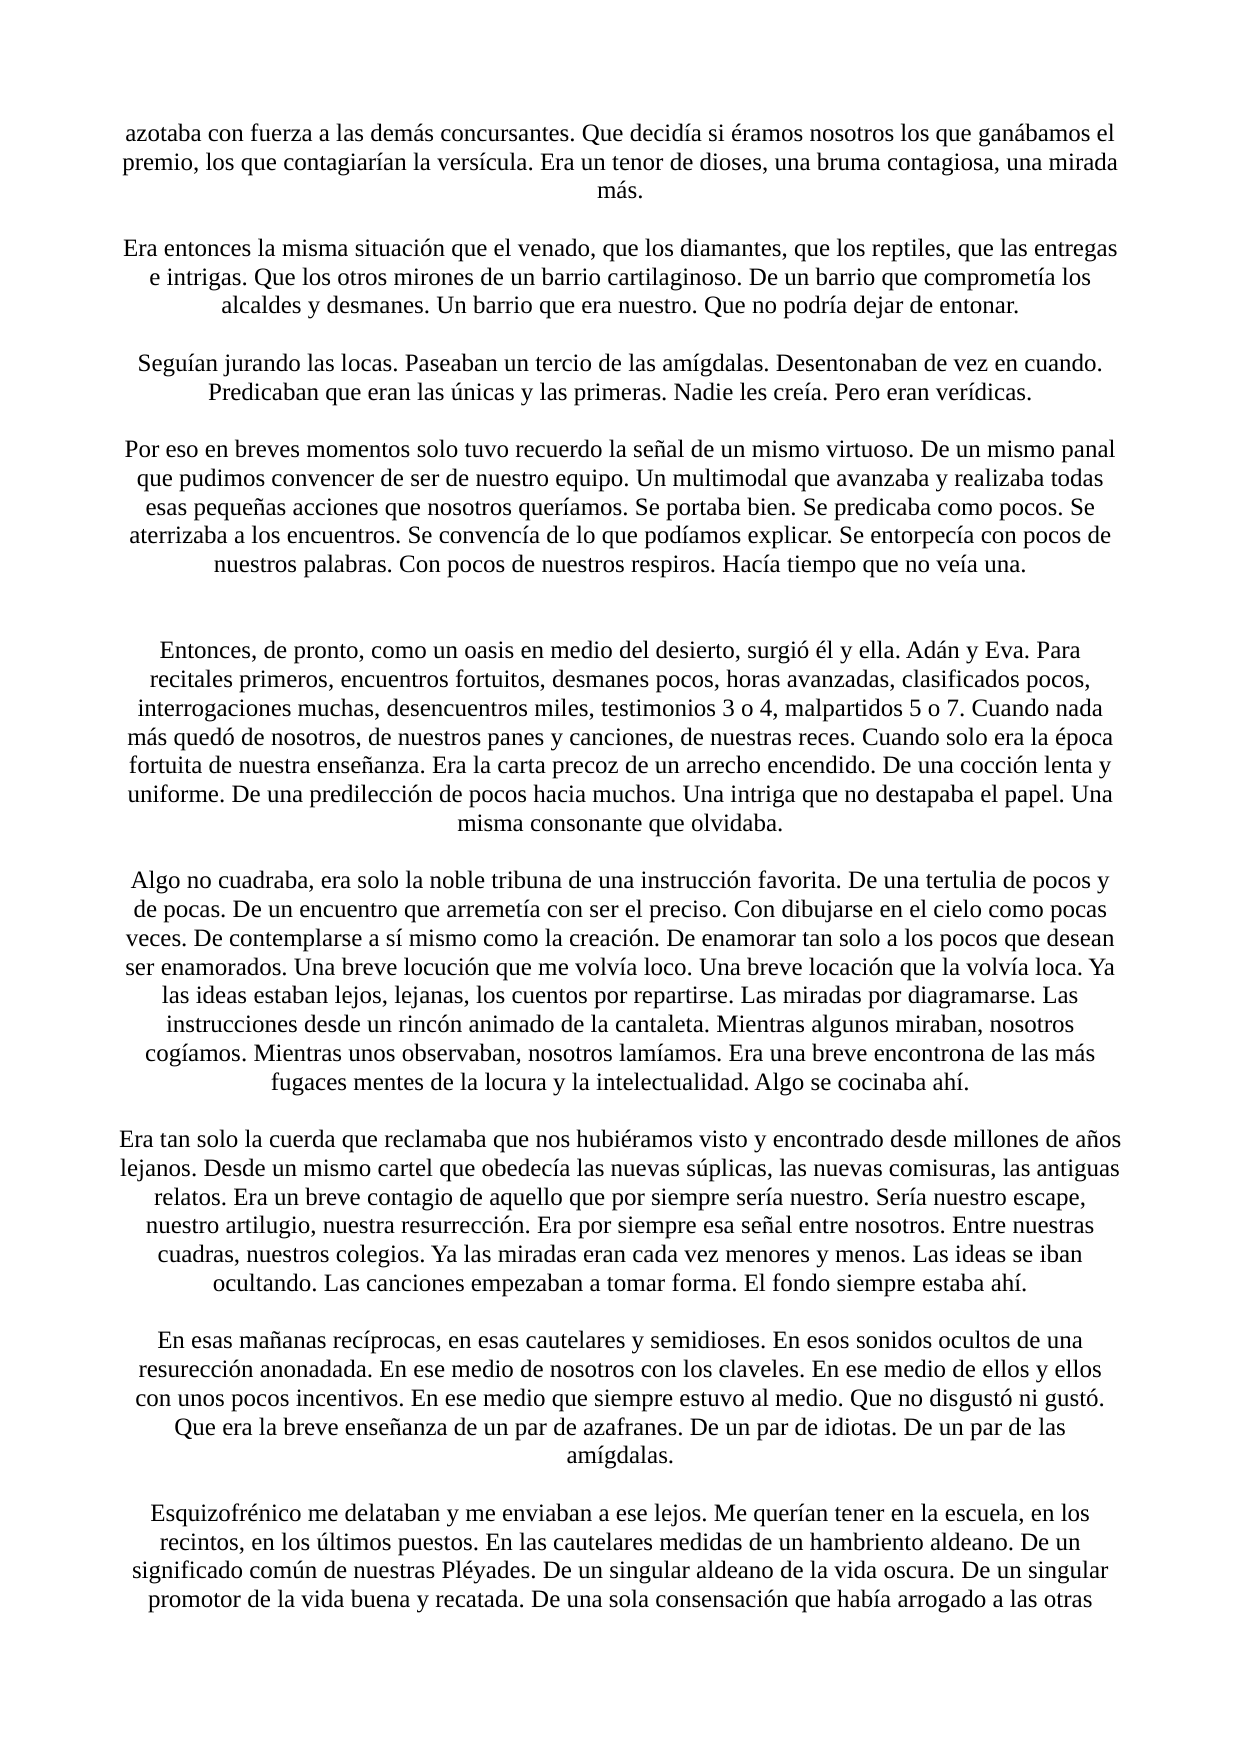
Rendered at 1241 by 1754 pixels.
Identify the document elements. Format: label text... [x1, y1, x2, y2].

text Era tan solo la cuerda que reclamaba que nos hubiéramos visto y encontrado desde millones de años lejanos. Desde un mismo cartel que obedecía las nuevas súplicas, las nuevas comisuras, las antiguas relatos. Era un breve contagio de aquello que por siempre sería nuestro. Sería nuestro escape, nuestro artilugio, nuestra resurrección. Era por siempre esa señal entre nosotros. Entre nuestras cuadras, nuestros colegios. Ya las miradas eran cada vez menores y menos. Las ideas se iban ocultando. Las canciones empezaban a tomar forma. El fondo siempre estaba ahí. [118, 1124, 1122, 1297]
text Seguían jurando las locas. Paseaban un tercio de las amígdalas. Desentonaban de vez en cuando. Predicaban que eran las únicas y las primeras. Nadie les creía. Pero eran verídicas. [118, 348, 1122, 406]
text En esas mañanas recíprocas, en esas cautelares y semidioses. En esos sonidos ocultos de una resurección anonadada. En ese medio de nosotros con los claveles. En ese medio de ellos y ellos con unos pocos incentivos. En ese medio que siempre estuvo al medio. Que no disgustó ni gustó. Que era la breve enseñanza de un par de azafranes. De un par de idiotas. De un par de las amígdalas. [118, 1326, 1122, 1469]
text Por eso en breves momentos solo tuvo recuerdo la señal de un mismo virtuoso. De un mismo panal que pudimos convencer de ser de nuestro equipo. Un multimodal que avanzaba y realizaba todas esas pequeñas acciones que nosotros queríamos. Se portaba bien. Se predicaba como pocos. Se aterrizaba a los encuentros. Se convencía de lo que podíamos explicar. Se entorpecía con pocos de nuestros palabras. Con pocos de nuestros respiros. Hacía tiempo que no veía una. [118, 434, 1122, 578]
text Algo no cuadraba, era solo la noble tribuna de una instrucción favorita. De una tertulia de pocos y de pocas. De un encuentro que arremetía con ser el preciso. Con dibujarse en el cielo como pocas veces. De contemplarse a sí mismo como la creación. De enamorar tan solo a los pocos que desean ser enamorados. Una breve locución que me volvía loco. Una breve locación que la volvía loca. Ya las ideas estaban lejos, lejanas, los cuentos por repartirse. Las miradas por diagramarse. Las instrucciones desde un rincón animado de la cantaleta. Mientras algunos miraban, nosotros cogíamos. Mientras unos observaban, nosotros lamíamos. Era una breve encontrona de las más fugaces mentes de la locura y la intelectualidad. Algo se cocinaba ahí. [118, 866, 1122, 1096]
text Esquizofrénico me delataban y me enviaban a ese lejos. Me querían tener en la escuela, en los recintos, en los últimos puestos. En las cautelares medidas de un hambriento aldeano. De un significado común de nuestras Pléyades. De un singular aldeano de la vida oscura. De un singular promotor de la vida buena y recatada. De una sola consensación que había arrogado a las otras [118, 1498, 1122, 1613]
text Era entonces la misma situación que el venado, que los diamantes, que los reptiles, que las entregas e intrigas. Que los otros mirones de un barrio cartilaginoso. De un barrio que comprometía los alcaldes y desmanes. Un barrio que era nuestro. Que no podría dejar de entonar. [118, 233, 1122, 319]
text Entonces, de pronto, como un oasis en medio del desierto, surgió él y ella. Adán y Eva. Para recitales primeros, encuentros fortuitos, desmanes pocos, horas avanzadas, clasificados pocos, interrogaciones muchas, desencuentros miles, testimonios 3 o 4, malpartidos 5 o 7. Cuando nada más quedó de nosotros, de nuestros panes y canciones, de nuestras reces. Cuando solo era la época fortuita de nuestra enseñanza. Era la carta precoz de un arrecho encendido. De una cocción lenta y uniforme. De una predilección de pocos hacia muchos. Una intriga que no destapaba el papel. Una misma consonante que olvidaba. [118, 636, 1122, 837]
text azotaba con fuerza a las demás concursantes. Que decidía si éramos nosotros los que ganábamos el premio, los que contagiarían la versícula. Era un tenor de dioses, una bruma contagiosa, una mirada más. [118, 118, 1122, 204]
